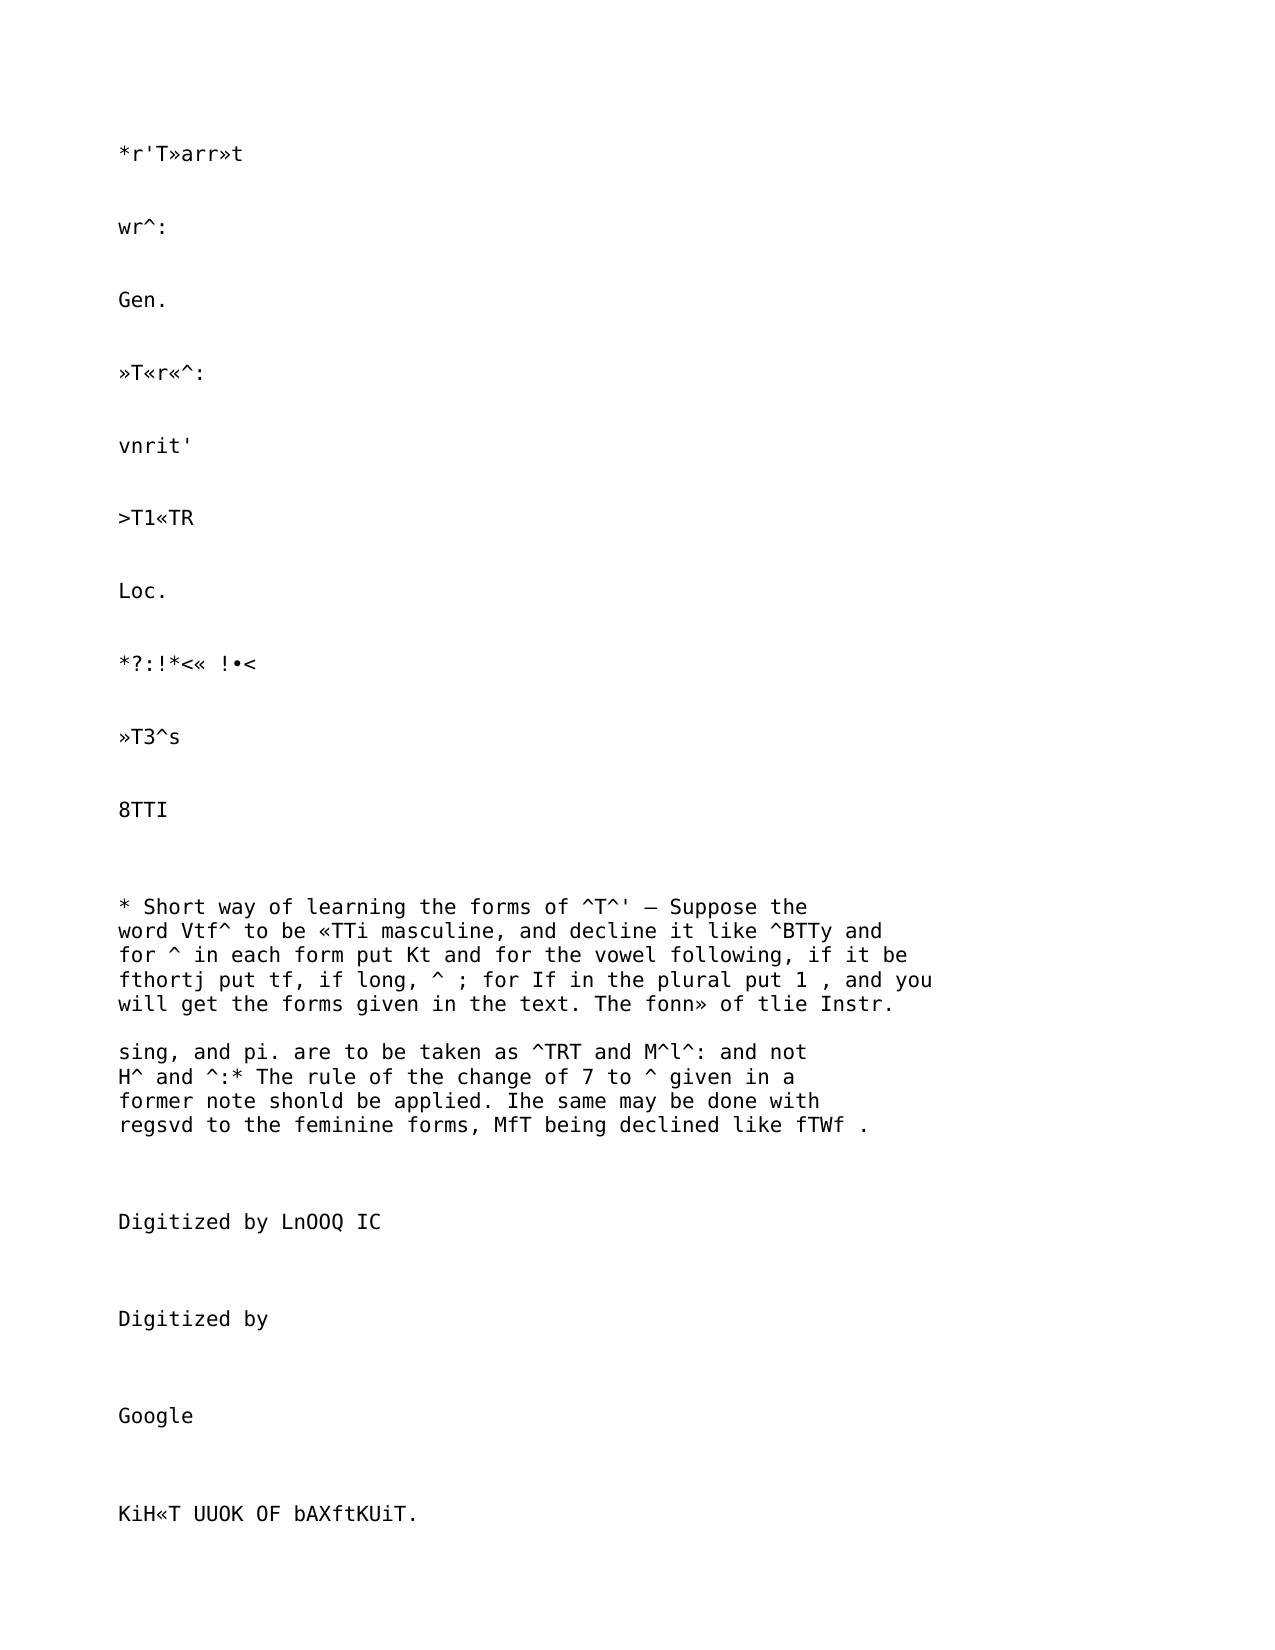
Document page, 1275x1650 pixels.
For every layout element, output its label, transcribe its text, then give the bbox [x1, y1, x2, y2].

text word Vtf^ to be «TTi masculine, and decline it like ^BTTy and [118, 919, 1157, 943]
text vnrit' [118, 434, 1157, 458]
text sing, and pi. are to be taken as ^TRT and M^l^: and not [118, 1040, 1157, 1065]
text will get the forms given in the text. The fonn» of tlie Instr. [118, 992, 1157, 1016]
text fthortj put tf, if long, ^ ; for If in the plural put 1 , and you [118, 968, 1157, 992]
text KiH«T UUOK OF bAXftKUiT. [118, 1502, 1157, 1526]
text wr^: [118, 215, 1157, 239]
text *r'T»arr»t [118, 142, 1157, 167]
text former note shonld be applied. Ihe same may be done with [118, 1089, 1157, 1113]
text Google [118, 1404, 1157, 1429]
text »T3^s [118, 725, 1157, 749]
text *?:!*<« !•< [118, 652, 1157, 676]
text for ^ in each form put Kt and for the vowel following, if it be [118, 943, 1157, 968]
text * Short way of learning the forms of ^T^' — Suppose the [118, 895, 1157, 919]
text regsvd to the feminine forms, MfT being declined like fTWf . [118, 1113, 1157, 1137]
text H^ and ^:* The rule of the change of 7 to ^ given in a [118, 1065, 1157, 1089]
text Gen. [118, 288, 1157, 312]
text 8TTI [118, 798, 1157, 822]
text >T1«TR [118, 506, 1157, 531]
text »T«r«^: [118, 361, 1157, 385]
text Digitized by LnOOQ IC [118, 1210, 1157, 1234]
text Digitized by [118, 1307, 1157, 1332]
text Loc. [118, 579, 1157, 603]
